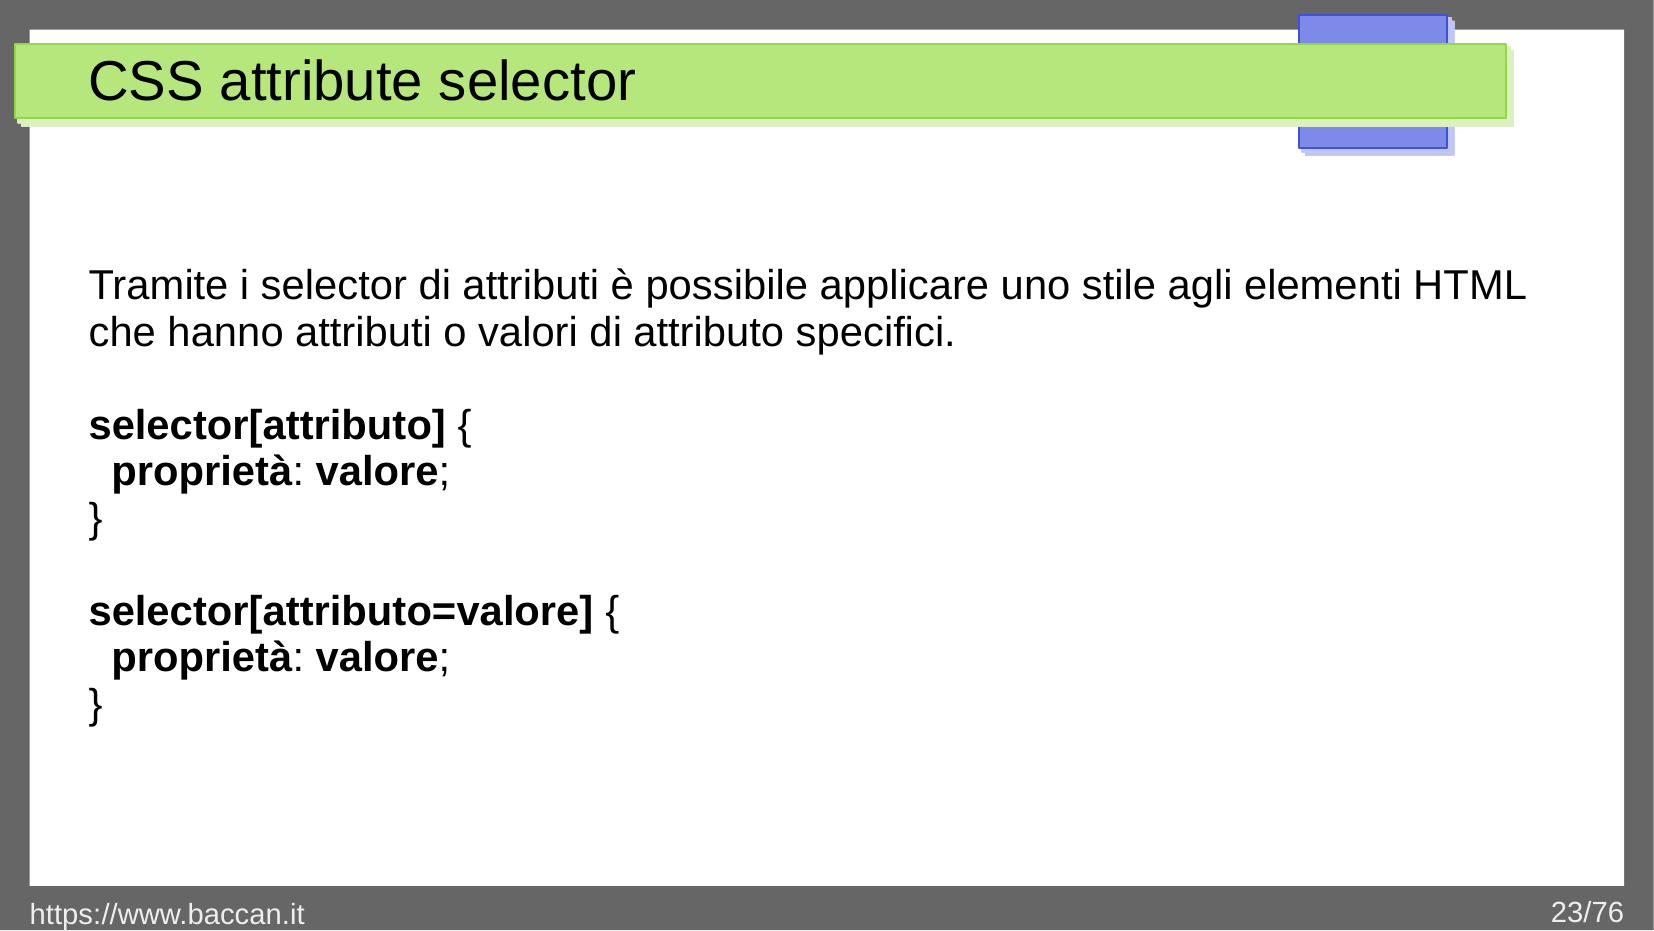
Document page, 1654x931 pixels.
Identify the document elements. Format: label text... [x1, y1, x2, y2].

title CSS attribute selector [88, 44, 1506, 119]
text_box Tramite i selector di attributi è possibile applicare uno stile agli elementi HTML che hanno attributi o valori di attributo specifici. selector[attributo] { proprietà: valore; } selector[attributo=valore] { proprietà: valore; } [88, 169, 1565, 820]
